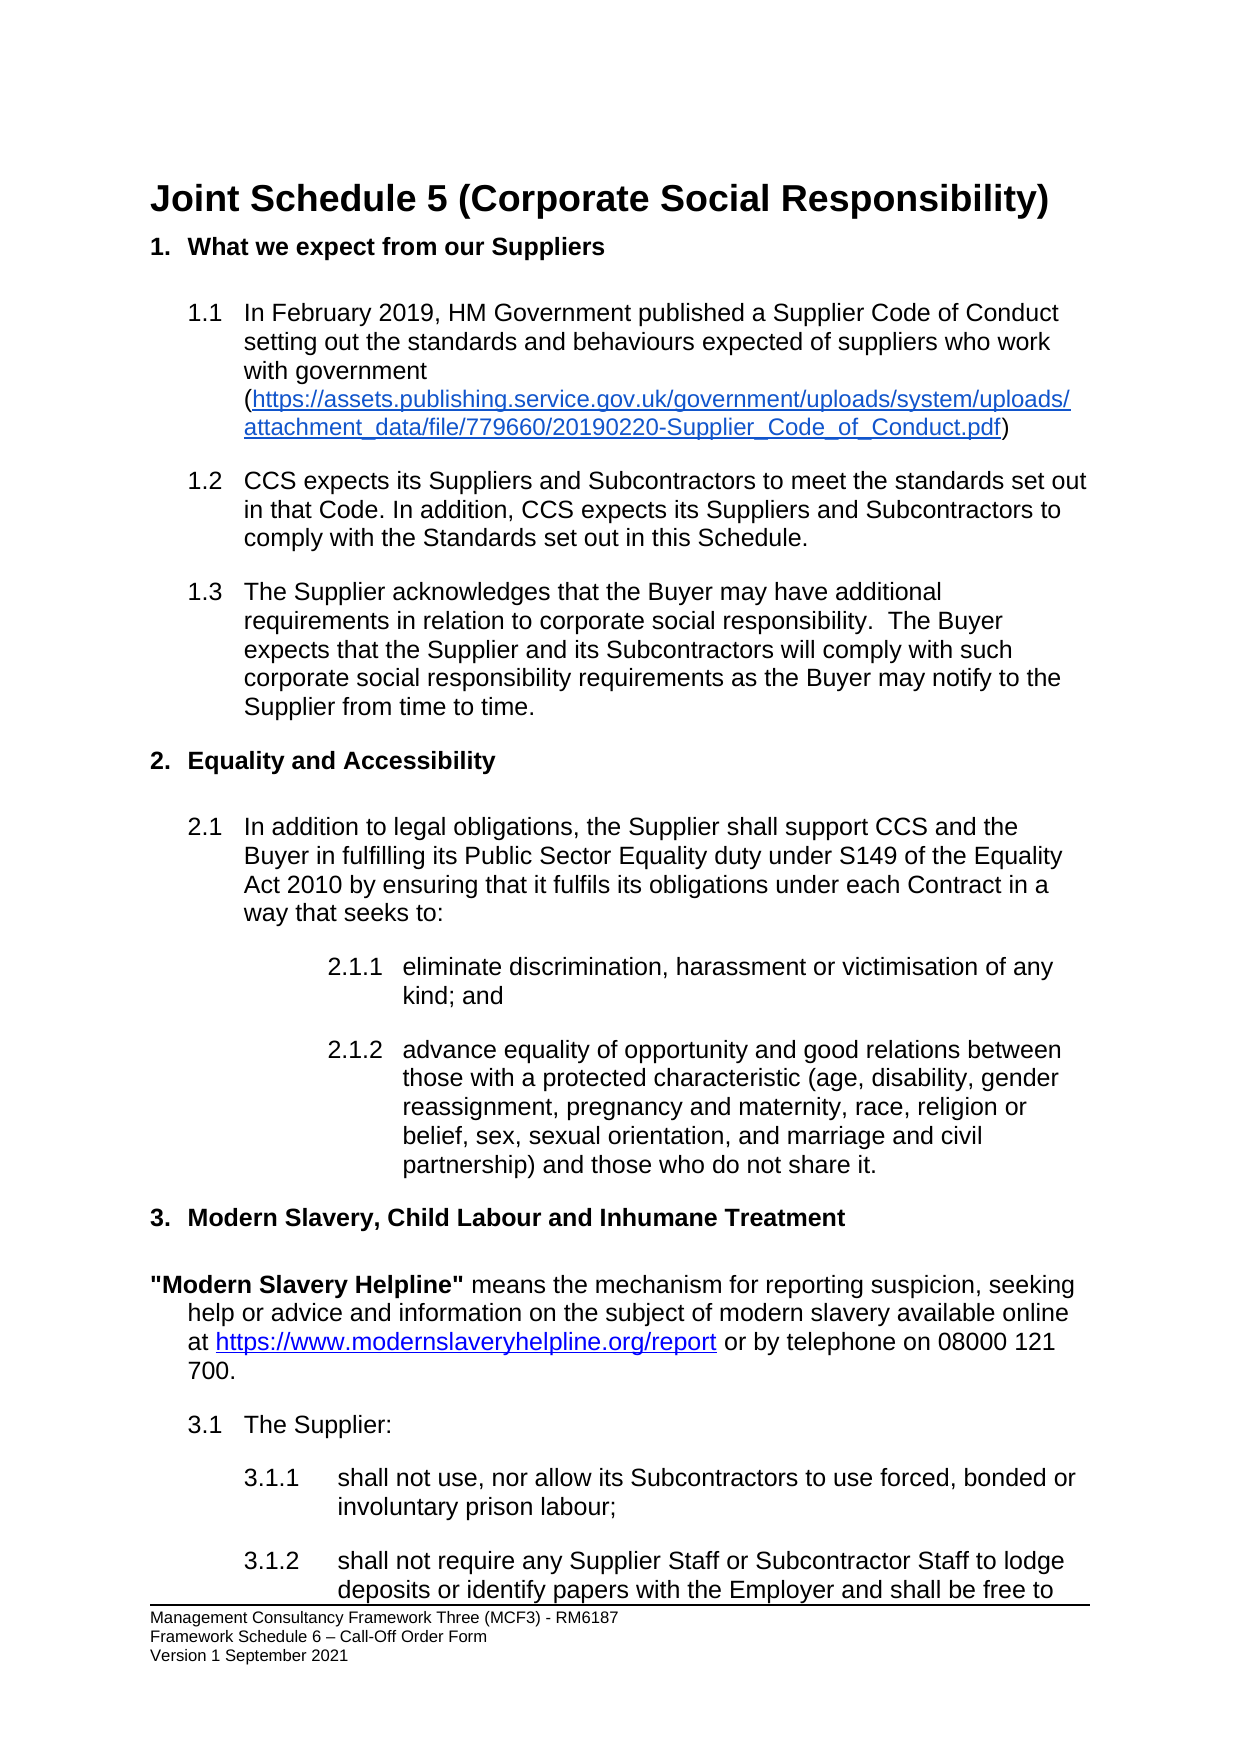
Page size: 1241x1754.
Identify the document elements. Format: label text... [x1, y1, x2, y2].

subtitle Joint Schedule 5 (Corporate Social Responsibility) [150, 176, 1090, 219]
list In addition to legal obligations, the Supplier shall support CCS and the Buyer in fulfilling its Public Sector Equality duty under S149 of the Equality Act 2010 by ensuring that it fulfils its obligations under each Contract in a way that seeks to: [187, 812, 1090, 927]
list eliminate discrimination, harassment or victimisation of any kind; and [327, 952, 1090, 1009]
list shall not use, nor allow its Subcontractors to use forced, bonded or involuntary prison labour; [244, 1463, 1090, 1521]
text "Modern Slavery Helpline" means the mechanism for reporting suspicion, seeking help or advice and information on the subject of modern slavery available online at https://www.modernslaveryhelpline.org/report or by telephone on 08000 121 700. [150, 1269, 1090, 1384]
list What we expect from our Suppliers [150, 232, 1090, 261]
list CCS expects its Suppliers and Subcontractors to meet the standards set out in that Code. In addition, CCS expects its Suppliers and Subcontractors to comply with the Standards set out in this Schedule. [187, 466, 1090, 552]
list The Supplier: [187, 1409, 1090, 1438]
list In February 2019, HM Government published a Supplier Code of Conduct setting out the standards and behaviours expected of suppliers who work with government (https://assets.publishing.service.gov.uk/government/uploads/system/uploads/attachment_data/file/779660/20190220-Supplier_Code_of_Conduct.pdf) [187, 298, 1090, 441]
list Equality and Accessibility [150, 746, 1090, 774]
list The Supplier acknowledges that the Buyer may have additional requirements in relation to corporate social responsibility. The Buyer expects that the Supplier and its Subcontractors will comply with such corporate social responsibility requirements as the Buyer may notify to the Supplier from time to time. [187, 577, 1090, 721]
list advance equality of opportunity and good relations between those with a protected characteristic (age, disability, gender reassignment, pregnancy and maternity, race, religion or belief, sex, sexual orientation, and marriage and civil partnership) and those who do not share it. [327, 1034, 1090, 1178]
list shall not require any Supplier Staff or Subcontractor Staff to lodge deposits or identify papers with the Employer and shall be free to [244, 1546, 1090, 1603]
list Modern Slavery, Child Labour and Inhumane Treatment [150, 1203, 1090, 1232]
